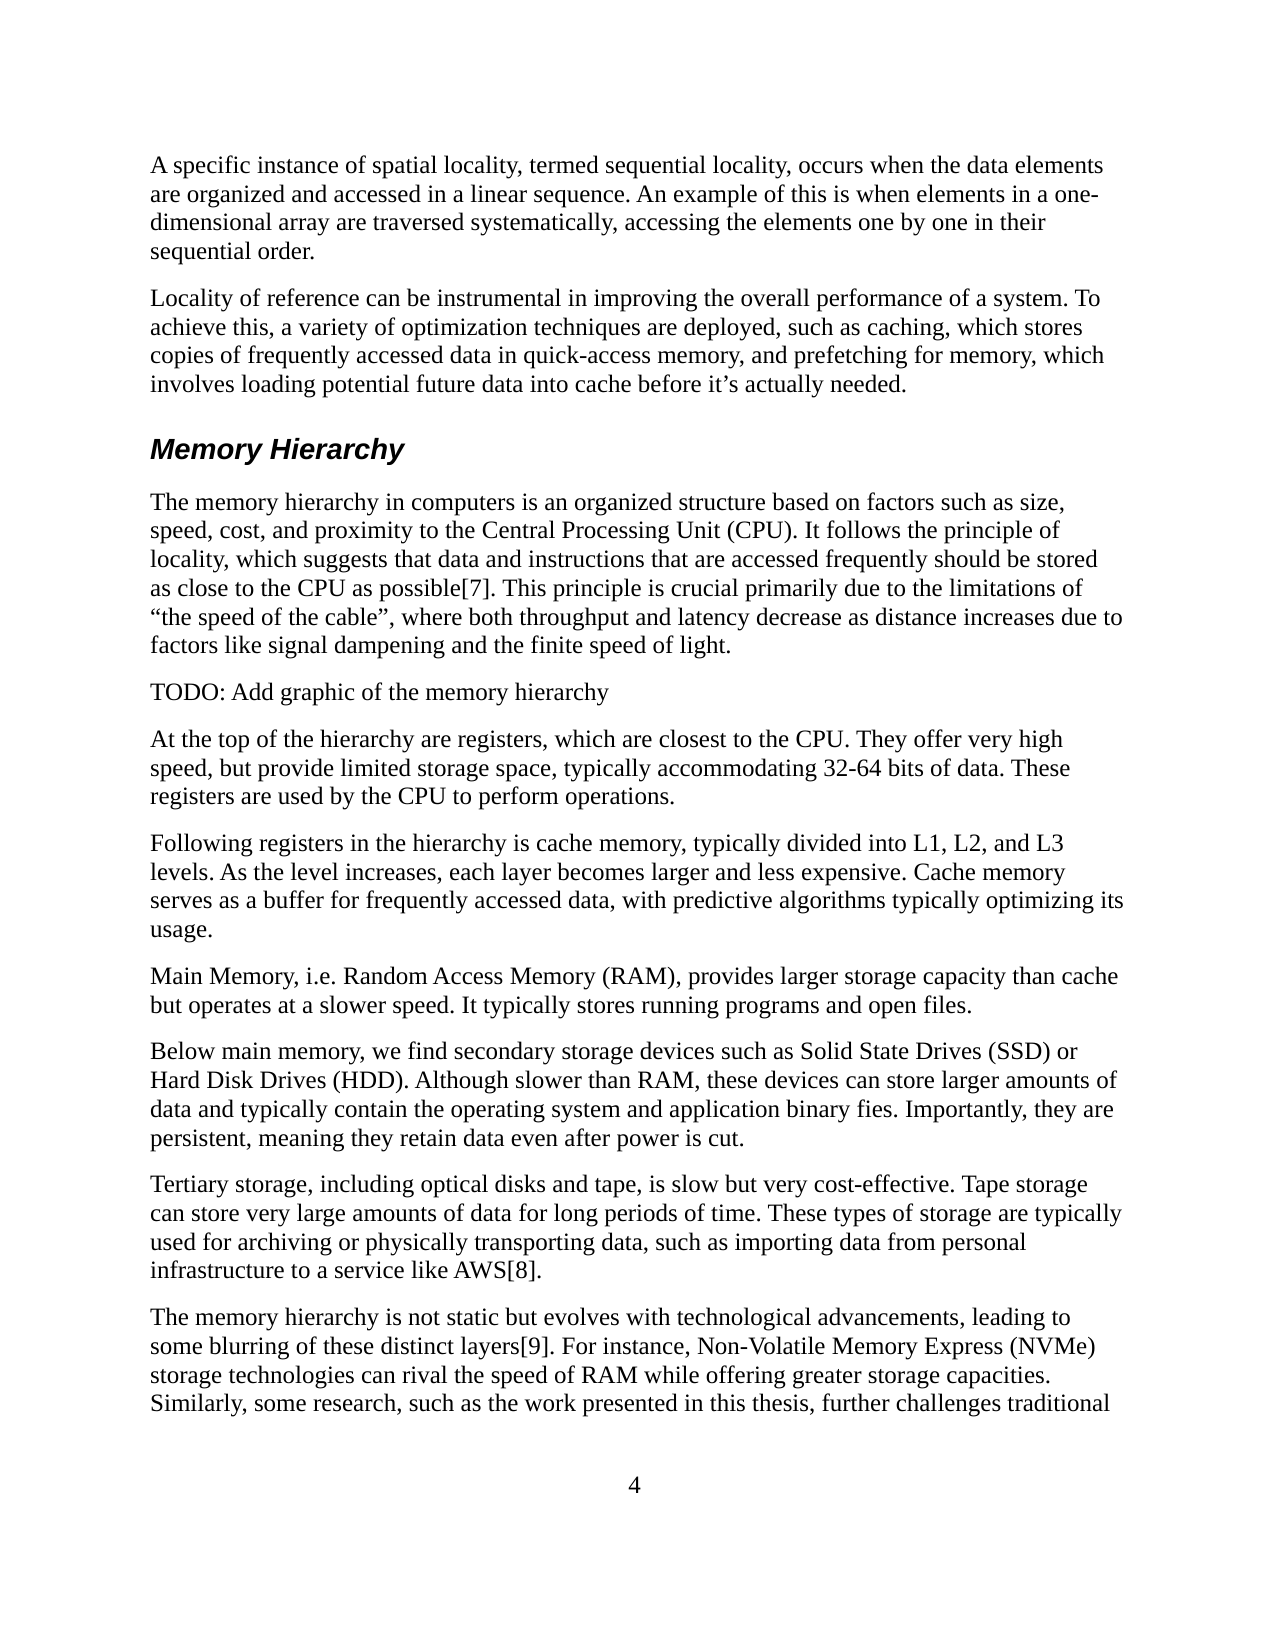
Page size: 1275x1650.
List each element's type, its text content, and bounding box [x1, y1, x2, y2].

text A specific instance of spatial locality, termed sequential locality, occurs when the data elements are organized and accessed in a linear sequence. An example of this is when elements in a one-dimensional array are traversed systematically, accessing the elements one by one in their sequential order. [150, 150, 1125, 265]
text The memory hierarchy in computers is an organized structure based on factors such as size, speed, cost, and proximity to the Central Processing Unit (CPU). It follows the principle of locality, which suggests that data and instructions that are accessed frequently should be stored as close to the CPU as possible[7]. This principle is crucial primarily due to the limitations of “the speed of the cable”, where both throughput and latency decrease as distance increases due to factors like signal dampening and the finite speed of light. [150, 487, 1125, 659]
text Following registers in the hierarchy is cache memory, typically divided into L1, L2, and L3 levels. As the level increases, each layer becomes larger and less expensive. Cache memory serves as a buffer for frequently accessed data, with predictive algorithms typically optimizing its usage. [150, 828, 1125, 943]
text Main Memory, i.e. Random Access Memory (RAM), provides larger storage capacity than cache but operates at a slower speed. It typically stores running programs and open files. [150, 961, 1125, 1018]
text Tertiary storage, including optical disks and tape, is slow but very cost-effective. Tape storage can store very large amounts of data for long periods of time. These types of storage are typically used for archiving or physically transporting data, such as importing data from personal infrastructure to a service like AWS[8]. [150, 1169, 1125, 1284]
text At the top of the hierarchy are registers, which are closest to the CPU. They offer very high speed, but provide limited storage space, typically accommodating 32-64 bits of data. These registers are used by the CPU to perform operations. [150, 724, 1125, 810]
text TODO: Add graphic of the memory hierarchy [150, 677, 1125, 706]
text Below main memory, we find secondary storage devices such as Solid State Drives (SSD) or Hard Disk Drives (HDD). Although slower than RAM, these devices can store larger amounts of data and typically contain the operating system and application binary fies. Importantly, they are persistent, meaning they retain data even after power is cut. [150, 1036, 1125, 1151]
subtitle Memory Hierarchy [150, 432, 1125, 465]
text Locality of reference can be instrumental in improving the overall performance of a system. To achieve this, a variety of optimization techniques are deployed, such as caching, which stores copies of frequently accessed data in quick-access memory, and prefetching for memory, which involves loading potential future data into cache before it’s actually needed. [150, 283, 1125, 398]
text The memory hierarchy is not static but evolves with technological advancements, leading to some blurring of these distinct layers[9]. For instance, Non-Volatile Memory Express (NVMe) storage technologies can rival the speed of RAM while offering greater storage capacities. Similarly, some research, such as the work presented in this thesis, further challenges traditional [150, 1302, 1125, 1417]
